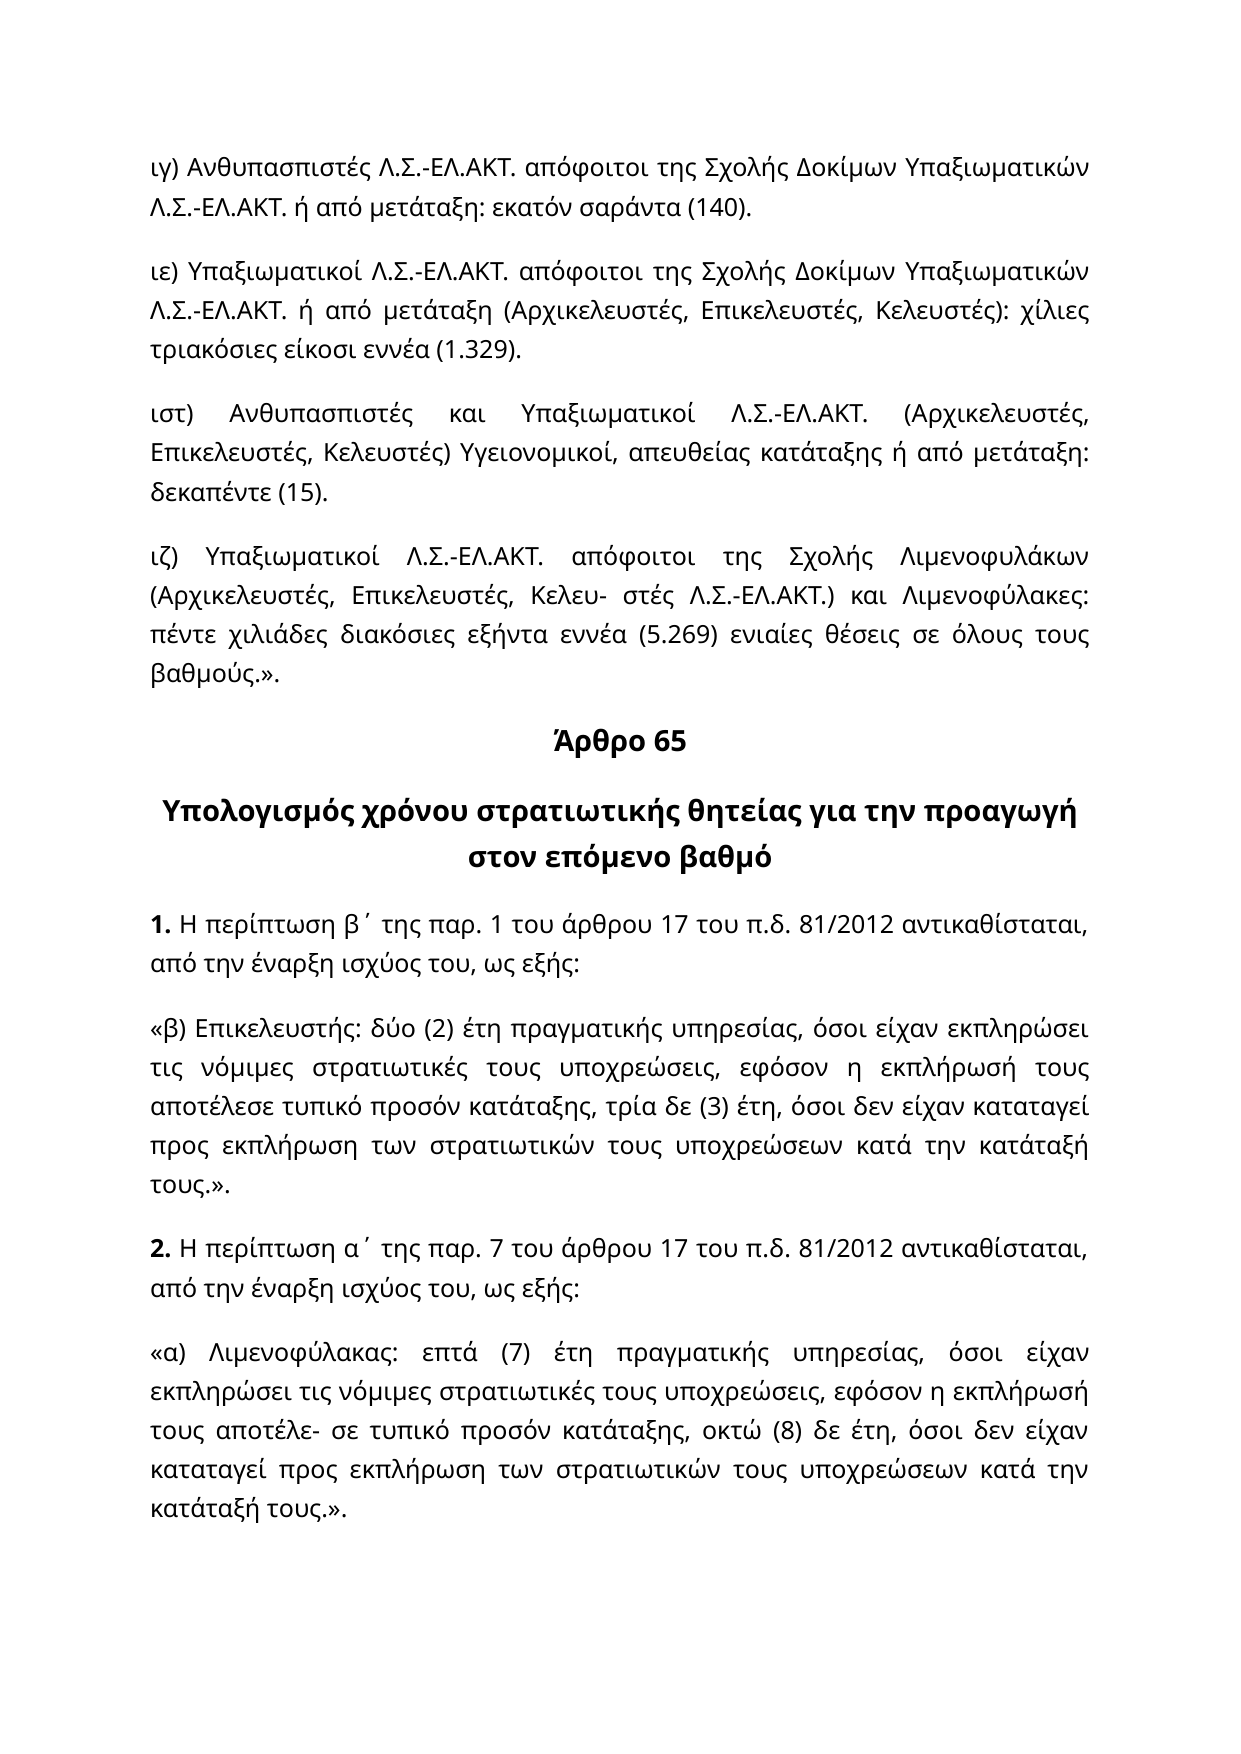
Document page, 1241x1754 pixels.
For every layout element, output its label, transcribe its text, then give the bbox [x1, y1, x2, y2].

text ιστ) Ανθυπασπιστές και Υπαξιωματικοί Λ.Σ.-ΕΛ.ΑΚΤ. (Αρχικελευστές, Επικελευστές, Κελευστές) Υγειονομικοί, απευθείας κατάταξης ή από μετάταξη: δεκαπέντε (15). [150, 396, 1090, 508]
text «α) Λιμενοφύλακας: επτά (7) έτη πραγματικής υπηρεσίας, όσοι είχαν εκπληρώσει τις νόμιμες στρατιωτικές τους υποχρεώσεις, εφόσον η εκπλήρωσή τους αποτέλε- σε τυπικό προσόν κατάταξης, οκτώ (8) δε έτη, όσοι δεν είχαν καταταγεί προς εκπλήρωση των στρατιωτικών τους υποχρεώσεων κατά την κατάταξή τους.». [150, 1334, 1090, 1525]
text ιγ) Ανθυπασπιστές Λ.Σ.-ΕΛ.ΑΚΤ. απόφοιτοι της Σχολής Δοκίμων Υπαξιωματικών Λ.Σ.-ΕΛ.ΑΚΤ. ή από μετάταξη: εκατόν σαράντα (140). [150, 150, 1090, 223]
subtitle Υπολογισμός χρόνου στρατιωτικής θητείας για την προαγωγή στον επόμενο βαθμό [150, 791, 1090, 876]
text 2. Η περίπτωση α΄ της παρ. 7 του άρθρου 17 του π.δ. 81/2012 αντικαθίσταται, από την έναρξη ισχύος του, ως εξής: [150, 1231, 1090, 1304]
text ιε) Υπαξιωματικοί Λ.Σ.-ΕΛ.ΑΚΤ. απόφοιτοι της Σχολής Δοκίμων Υπαξιωματικών Λ.Σ.-ΕΛ.ΑΚΤ. ή από μετάταξη (Αρχικελευστές, Επικελευστές, Κελευστές): χίλιες τριακόσιες είκοσι εννέα (1.329). [150, 253, 1090, 366]
text «β) Επικελευστής: δύο (2) έτη πραγματικής υπηρεσίας, όσοι είχαν εκπληρώσει τις νόμιμες στρατιωτικές τους υποχρεώσεις, εφόσον η εκπλήρωσή τους αποτέλεσε τυπικό προσόν κατάταξης, τρία δε (3) έτη, όσοι δεν είχαν καταταγεί προς εκπλήρωση των στρατιωτικών τους υποχρεώσεων κατά την κατάταξή τους.». [150, 1010, 1090, 1201]
text ιζ) Υπαξιωματικοί Λ.Σ.-ΕΛ.ΑΚΤ. απόφοιτοι της Σχολής Λιμενοφυλάκων (Αρχικελευστές, Επικελευστές, Κελευ- στές Λ.Σ.-ΕΛ.ΑΚΤ.) και Λιμενοφύλακες: πέντε χιλιάδες διακόσιες εξήντα εννέα (5.269) ενιαίες θέσεις σε όλους τους βαθμούς.». [150, 538, 1090, 690]
text 1. Η περίπτωση β΄ της παρ. 1 του άρθρου 17 του π.δ. 81/2012 αντικαθίσταται, από την έναρξη ισχύος του, ως εξής: [150, 907, 1090, 980]
subtitle Άρθρο 65 [150, 720, 1090, 760]
